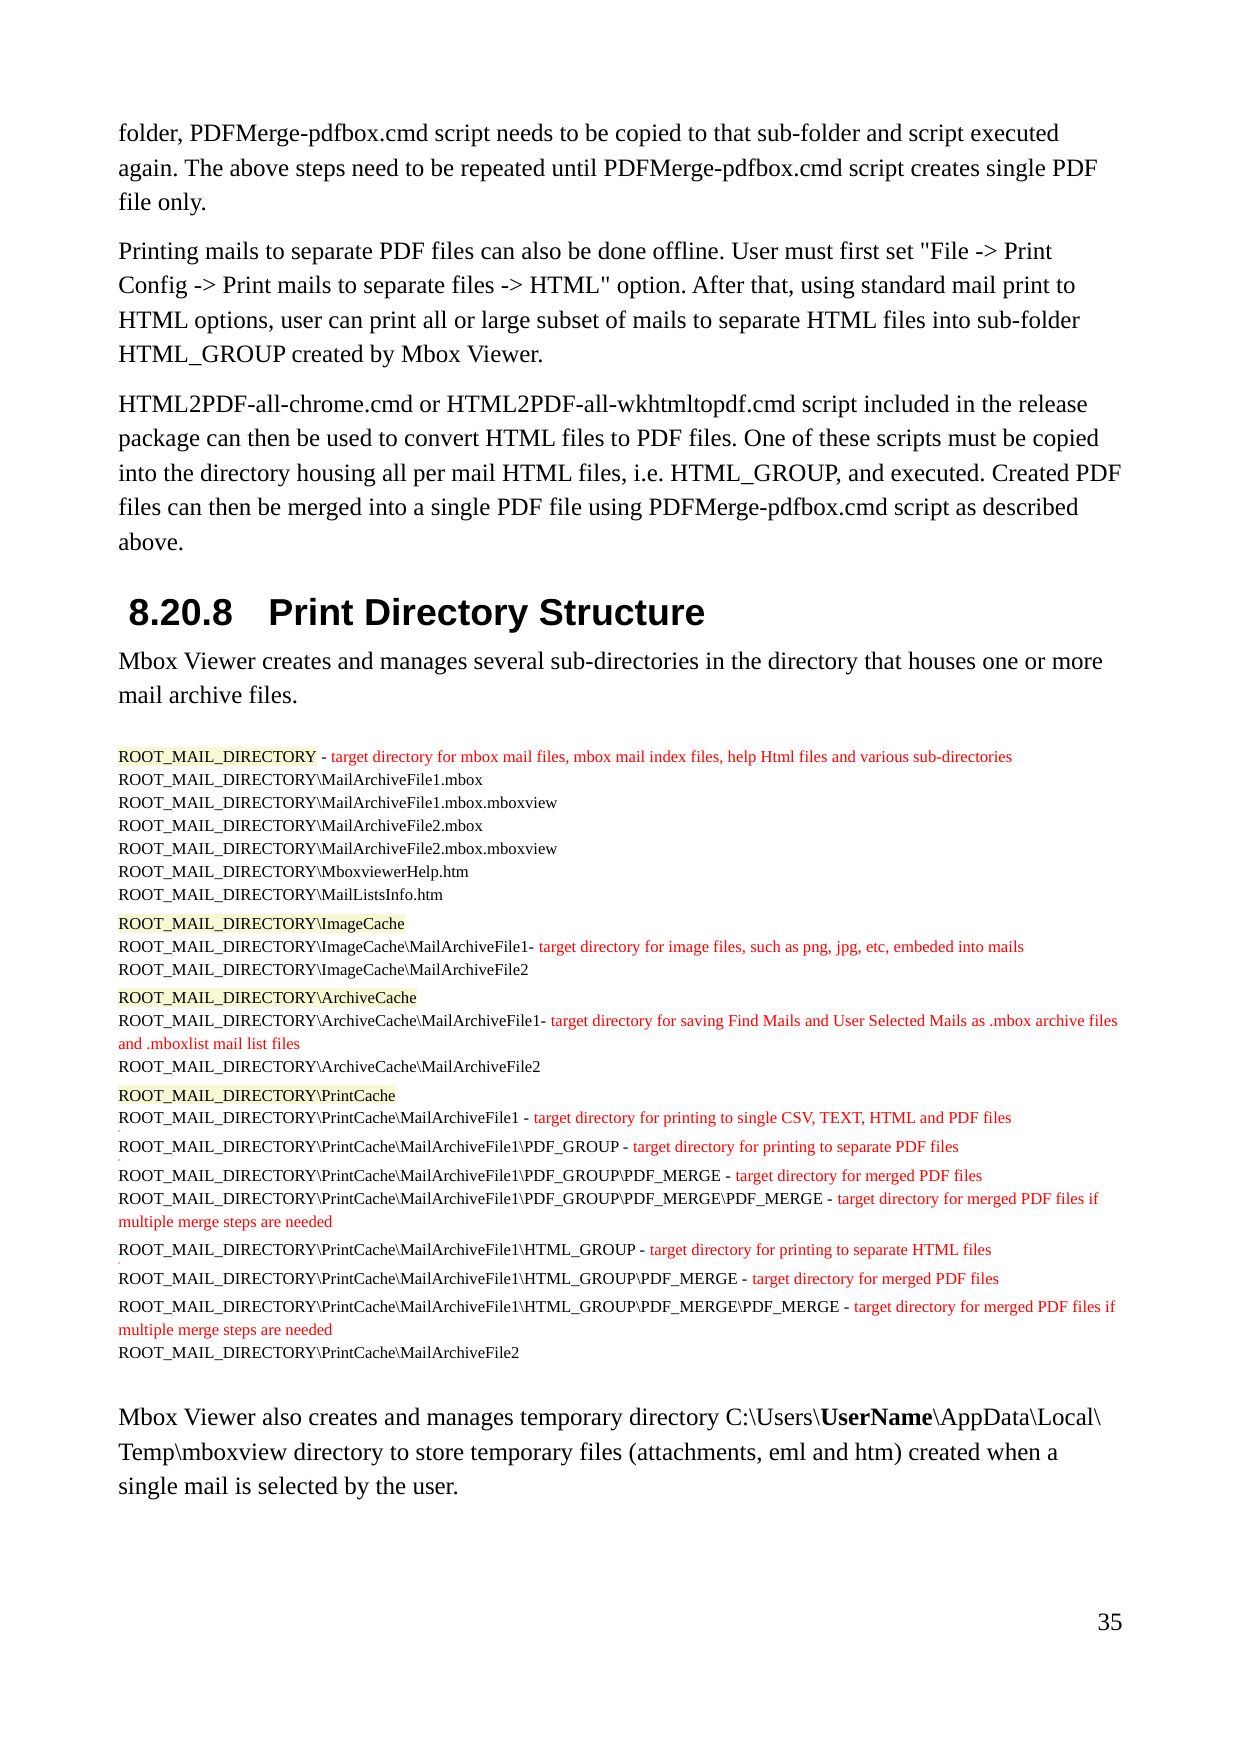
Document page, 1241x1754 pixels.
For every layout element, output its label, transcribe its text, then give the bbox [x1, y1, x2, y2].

text Mbox Viewer creates and manages several sub-directories in the directory that houses one or more mail archive files. ROOT_MAIL_DIRECTORY - target directory for mbox mail files, mbox mail index files, help Html files and various sub-directories ROOT_MAIL_DIRECTORY\MailArchiveFile1.mbox ROOT_MAIL_DIRECTORY\MailArchiveFile1.mbox.mboxview ROOT_MAIL_DIRECTORY\MailArchiveFile2.mbox ROOT_MAIL_DIRECTORY\MailArchiveFile2.mbox.mboxview ROOT_MAIL_DIRECTORY\MboxviewerHelp.htm ROOT_MAIL_DIRECTORY\MailListsInfo.htm ROOT_MAIL_DIRECTORY\ImageCache ROOT_MAIL_DIRECTORY\ImageCache\MailArchiveFile1- target directory for image files, such as png, jpg, etc, embeded into mails ROOT_MAIL_DIRECTORY\ImageCache\MailArchiveFile2 ROOT_MAIL_DIRECTORY\ArchiveCache ROOT_MAIL_DIRECTORY\ArchiveCache\MailArchiveFile1- target directory for saving Find Mails and User Selected Mails as .mbox archive files and .mboxlist mail list files ROOT_MAIL_DIRECTORY\ArchiveCache\MailArchiveFile2 ROOT_MAIL_DIRECTORY\PrintCache ROOT_MAIL_DIRECTORY\PrintCache\MailArchiveFile1 - target directory for printing to single CSV, TEXT, HTML and PDF files z ROOT_MAIL_DIRECTORY\PrintCache\MailArchiveFile1\PDF_GROUP - target directory for printing to separate PDF files z ROOT_MAIL_DIRECTORY\PrintCache\MailArchiveFile1\PDF_GROUP\PDF_MERGE - target directory for merged PDF files ROOT_MAIL_DIRECTORY\PrintCache\MailArchiveFile1\PDF_GROUP\PDF_MERGE\PDF_MERGE - target directory for merged PDF files if multiple merge steps are needed ROOT_MAIL_DIRECTORY\PrintCache\MailArchiveFile1\HTML_GROUP - target directory for printing to separate HTML files z ROOT_MAIL_DIRECTORY\PrintCache\MailArchiveFile1\HTML_GROUP\PDF_MERGE - target directory for merged PDF files ROOT_MAIL_DIRECTORY\PrintCache\MailArchiveFile1\HTML_GROUP\PDF_MERGE\PDF_MERGE - target directory for merged PDF files if multiple merge steps are needed ROOT_MAIL_DIRECTORY\PrintCache\MailArchiveFile2 Mbox Viewer also creates and manages temporary directory C:\Users\UserName\AppData\Local\Temp\mboxview directory to store temporary files (attachments, eml and htm) created when a single mail is selected by the user. [118, 646, 1122, 1500]
text folder, PDFMerge-pdfbox.cmd script needs to be copied to that sub-folder and script executed again. The above steps need to be repeated until PDFMerge-pdfbox.cmd script creates single PDF file only. [118, 118, 1122, 216]
subtitle Print Directory Structure [118, 590, 1122, 633]
text Printing mails to separate PDF files can also be done offline. User must first set "File -> Print Config -> Print mails to separate files -> HTML" option. After that, using standard mail print to HTML options, user can print all or large subset of mails to separate HTML files into sub-folder HTML_GROUP created by Mbox Viewer. [118, 236, 1122, 368]
text HTML2PDF-all-chrome.cmd or HTML2PDF-all-wkhtmltopdf.cmd script included in the release package can then be used to convert HTML files to PDF files. One of these scripts must be copied into the directory housing all per mail HTML files, i.e. HTML_GROUP, and executed. Created PDF files can then be merged into a single PDF file using PDFMerge-pdfbox.cmd script as described above. [118, 389, 1122, 555]
